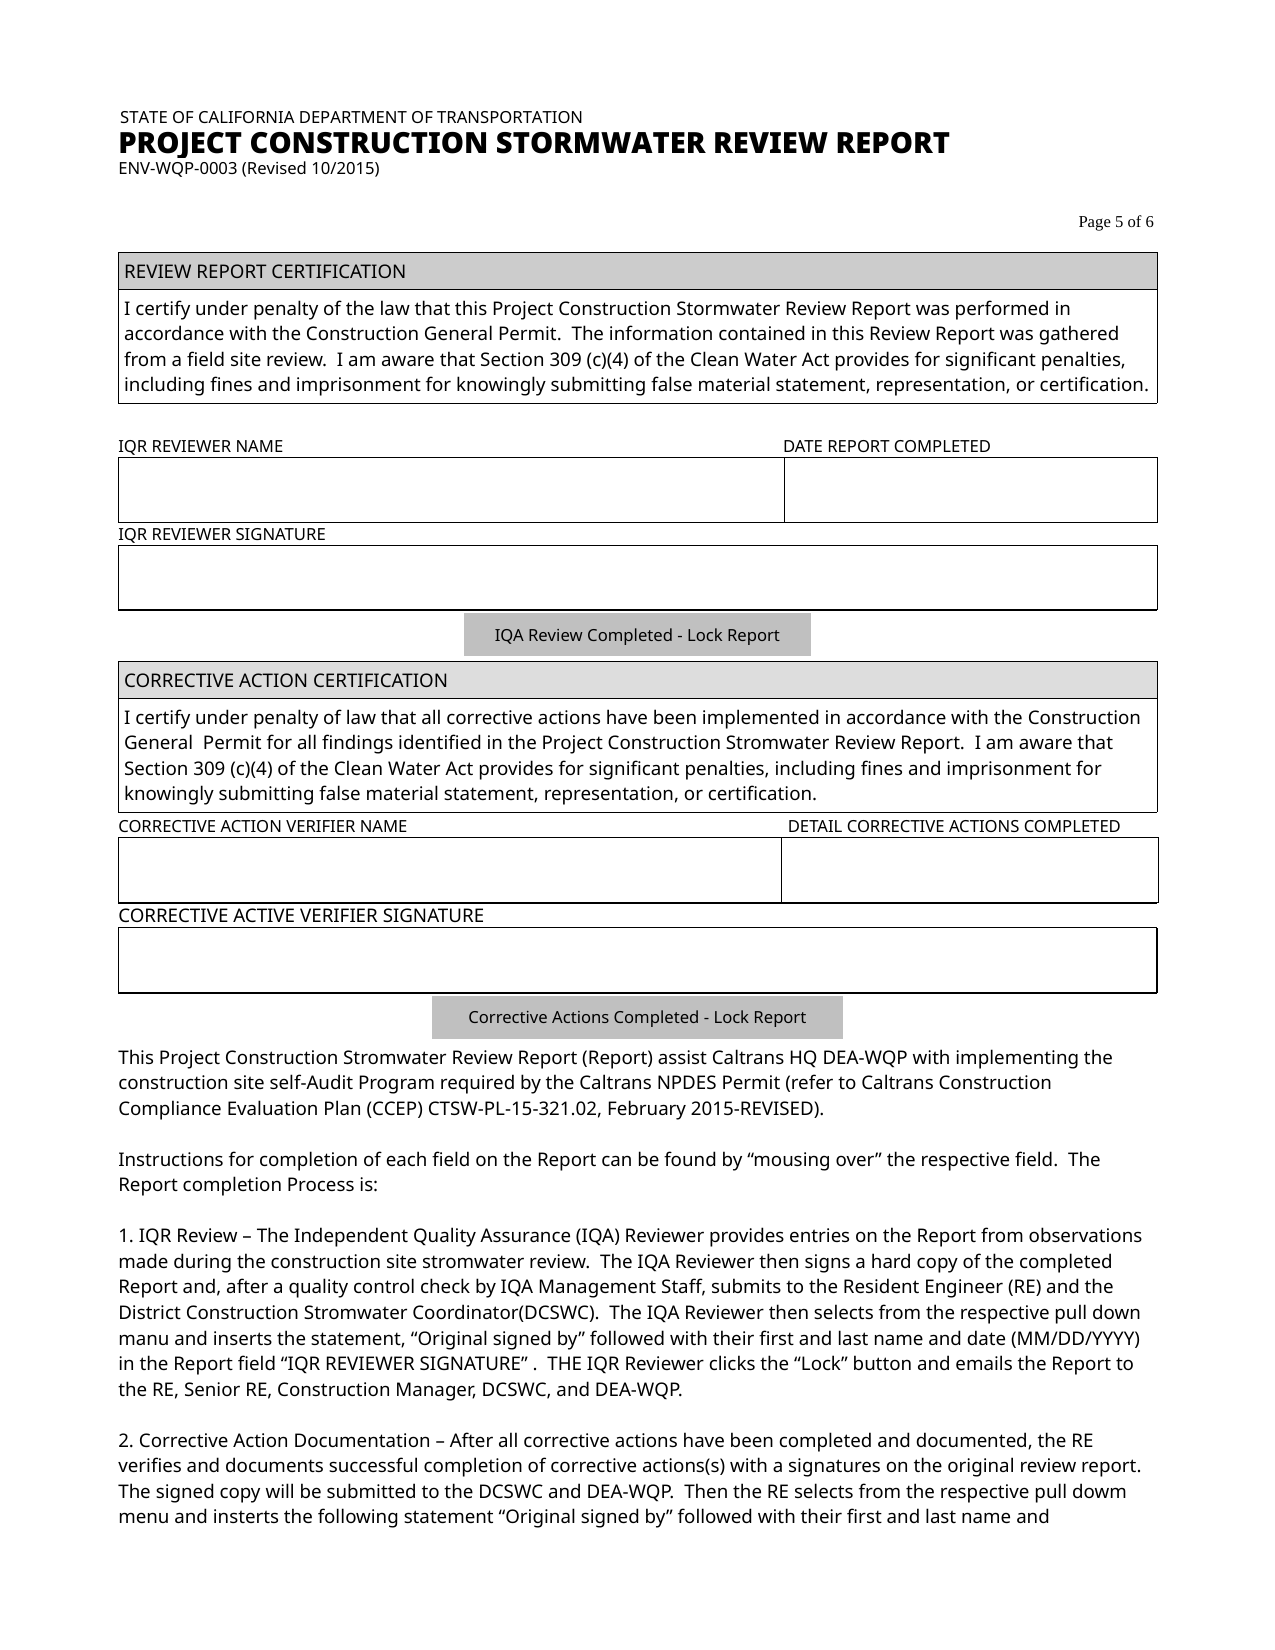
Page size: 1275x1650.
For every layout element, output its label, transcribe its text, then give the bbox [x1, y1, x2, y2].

table_cell I certify under penalty of law that all corrective actions have been implemented in accordance with the Construction General Permit for all findings identified in the Project Construction Stromwater Review Report. I am aware that Section 309 (c)(4) of the Clean Water Act provides for significant penalties, including fines and imprisonment for knowingly submitting false material statement, representation, or certification. [119, 699, 1157, 812]
text This Project Construction Stromwater Review Report (Report) assist Caltrans HQ DEA-WQP with implementing the construction site self-Audit Program required by the Caltrans NPDES Permit (refer to Caltrans Construction Compliance Evaluation Plan (CCEP) CTSW-PL-15-321.02, February 2015-REVISED). [118, 1044, 1157, 1121]
text Instructions for completion of each field on the Report can be found by “mousing over” the respective field. The Report completion Process is: [118, 1146, 1157, 1197]
text 1. IQR Review – The Independent Quality Assurance (IQA) Reviewer provides entries on the Report from observations made during the construction site stromwater review. The IQA Reviewer then signs a hard copy of the completed Report and, after a quality control check by IQA Management Staff, submits to the Resident Engineer (RE) and the District Construction Stromwater Coordinator(DCSWC). The IQA Reviewer then selects from the respective pull down manu and inserts the statement, “Original signed by” followed with their first and last name and date (MM/DD/YYYY) in the Report field “IQR REVIEWER SIGNATURE” . THE IQR Reviewer clicks the “Lock” button and emails the Report to the RE, Senior RE, Construction Manager, DCSWC, and DEA-WQP. [118, 1223, 1157, 1401]
text IQR REVIEWER NAME DATE REPORT COMPLETED [118, 404, 1157, 457]
text CORRECTIVE ACTION VERIFIER NAME DETAIL CORRECTIVE ACTIONS COMPLETED [118, 813, 1157, 837]
text IQR REVIEWER SIGNATURE [118, 523, 1157, 545]
text 2. Corrective Action Documentation – After all corrective actions have been completed and documented, the RE verifies and documents successful completion of corrective actions(s) with a signatures on the original review report. The signed copy will be submitted to the DCSWC and DEA-WQP. Then the RE selects from the respective pull dowm menu and insterts the following statement “Original signed by” followed with their first and last name and [118, 1427, 1157, 1529]
table_header CORRECTIVE ACTION CERTIFICATION [119, 662, 1157, 698]
table_cell I certify under penalty of the law that this Project Construction Stormwater Review Report was performed in accordance with the Construction General Permit. The information contained in this Review Report was gathered from a field site review. I am aware that Section 309 (c)(4) of the Clean Water Act provides for significant penalties, including fines and imprisonment for knowingly submitting false material statement, representation, or certification. [119, 290, 1157, 403]
text Page 5 of 5 [118, 204, 1157, 233]
text CORRECTIVE ACTIVE VERIFIER SIGNATURE [118, 904, 1157, 927]
table_header REVIEW REPORT CERTIFICATION [119, 253, 1157, 289]
